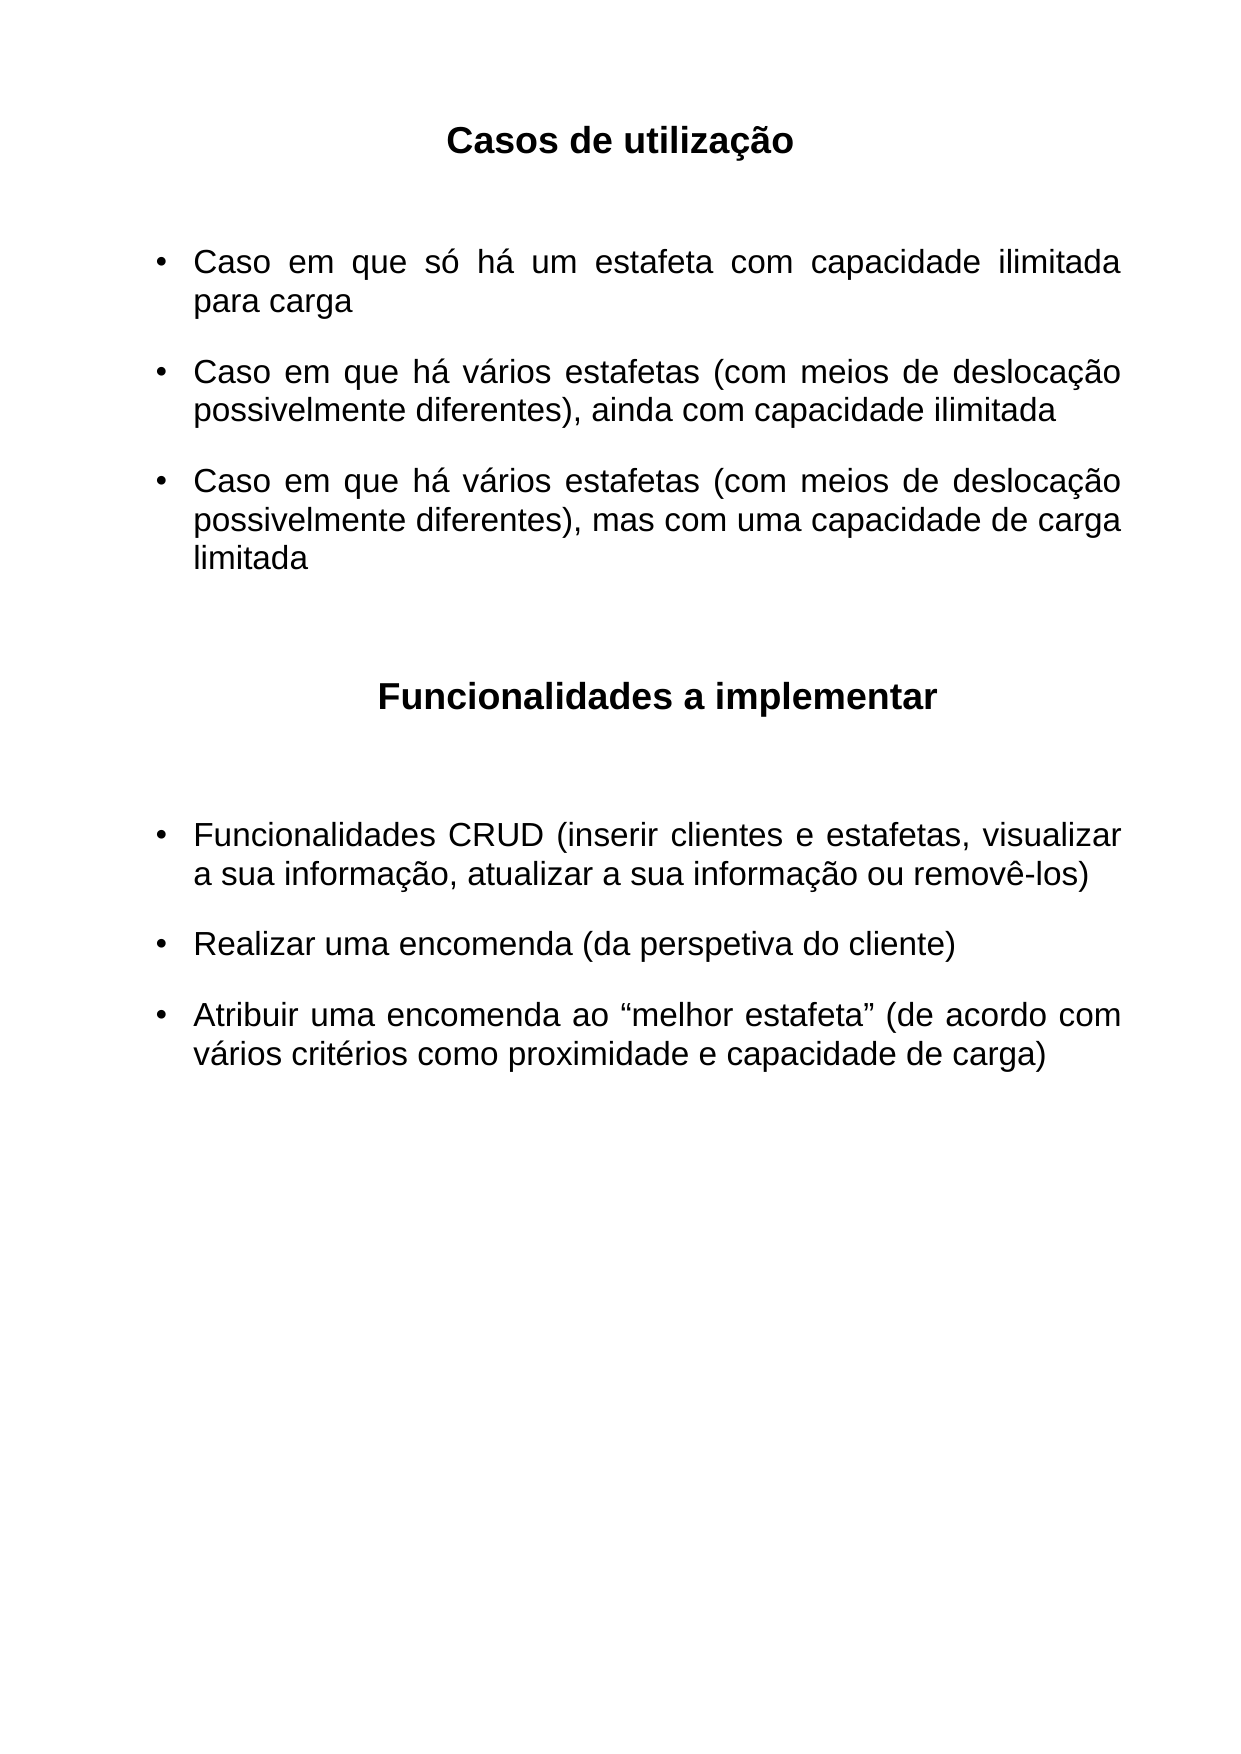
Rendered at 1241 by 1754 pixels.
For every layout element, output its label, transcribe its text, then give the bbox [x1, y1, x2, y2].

list Atribuir uma encomenda ao “melhor estafeta” (de acordo com vários critérios como proximidade e capacidade de carga) [156, 996, 1122, 1072]
list Funcionalidades CRUD (inserir clientes e estafetas, visualizar a sua informação, atualizar a sua informação ou removê-los) [156, 815, 1122, 892]
list Realizar uma encomenda (da perspetiva do cliente) [156, 924, 1122, 963]
list Caso em que há vários estafetas (com meios de deslocação possivelmente diferentes), mas com uma capacidade de carga limitada [156, 461, 1122, 577]
list Caso em que há vários estafetas (com meios de deslocação possivelmente diferentes), ainda com capacidade ilimitada [156, 352, 1122, 429]
list Funcionalidades a implementar [156, 674, 1122, 717]
list Caso em que só há um estafeta com capacidade ilimitada para carga [156, 242, 1122, 319]
text Casos de utilização [118, 118, 1122, 161]
